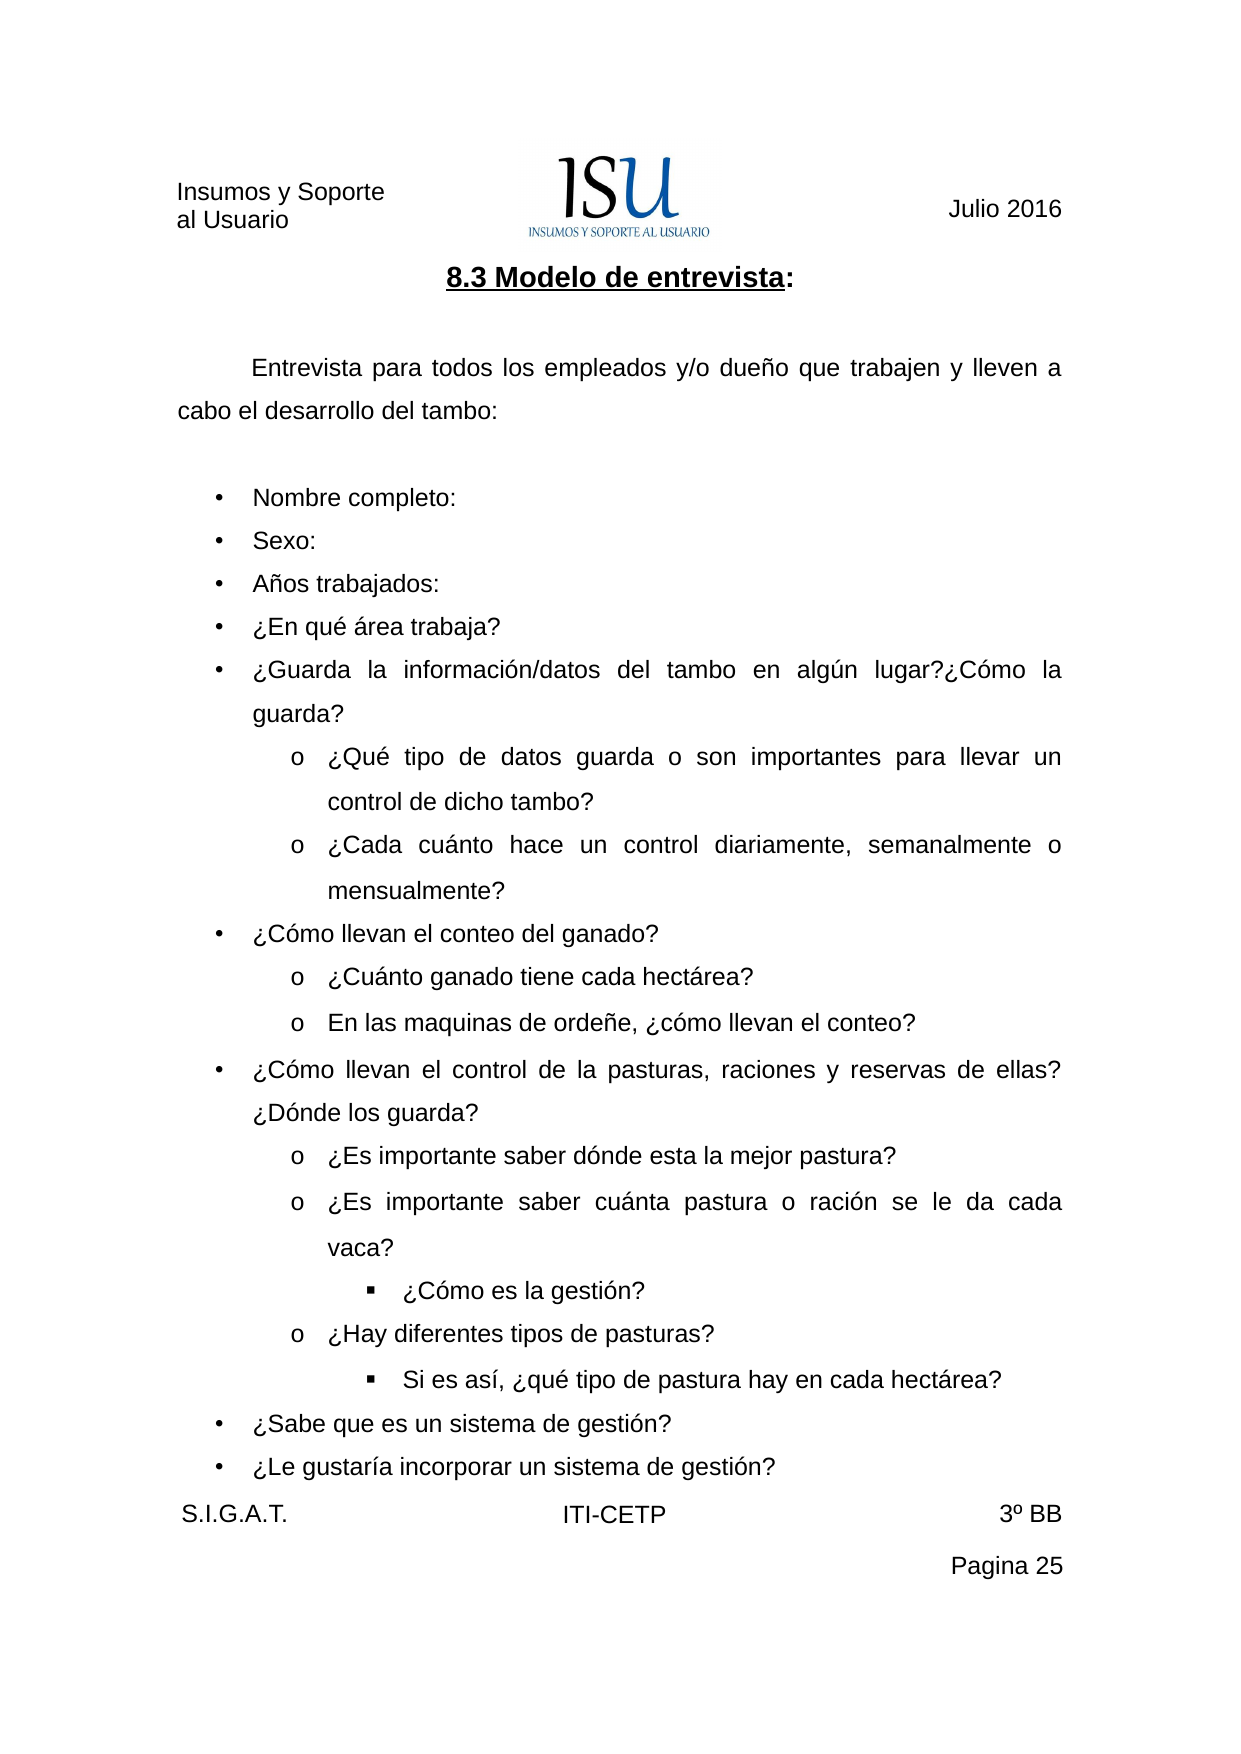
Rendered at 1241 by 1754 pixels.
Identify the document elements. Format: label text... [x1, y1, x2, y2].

list Si es así, ¿qué tipo de pastura hay en cada hectárea? [365, 1365, 1063, 1394]
list ¿Cada cuánto hace un control diariamente, semanalmente o mensualmente? [290, 830, 1063, 904]
list ¿Guarda la información/datos del tambo en algún lugar?¿Cómo la guarda? [215, 656, 1063, 727]
text 8.3 Modelo de entrevista: [177, 260, 1063, 293]
list ¿En qué área trabaja? [215, 612, 1063, 641]
list ¿Cómo llevan el conteo del ganado? [215, 919, 1063, 948]
list Años trabajados: [215, 569, 1063, 598]
list Nombre completo: [215, 483, 1063, 511]
picture [517, 138, 723, 252]
list ¿Qué tipo de datos guarda o son importantes para llevar un control de dicho tambo? [290, 742, 1063, 816]
list ¿Cómo llevan el control de la pasturas, raciones y reservas de ellas? ¿Dónde los guarda? [215, 1055, 1063, 1127]
list ¿Cuánto ganado tiene cada hectárea? [290, 962, 1063, 993]
list ¿Le gustaría incorporar un sistema de gestión? [215, 1452, 1063, 1481]
text Entrevista para todos los empleados y/o dueño que trabajen y lleven a cabo el desarrollo del tambo: [177, 353, 1063, 425]
list ¿Es importante saber dónde esta la mejor pastura? [290, 1141, 1063, 1172]
list ¿Sabe que es un sistema de gestión? [215, 1409, 1063, 1437]
list ¿Es importante saber cuánta pastura o ración se le da cada vaca? [290, 1187, 1063, 1261]
list ¿Hay diferentes tipos de pasturas? [290, 1319, 1063, 1350]
list ¿Cómo es la gestión? [365, 1276, 1063, 1305]
list En las maquinas de ordeñe, ¿cómo llevan el conteo? [290, 1008, 1063, 1039]
list Sexo: [215, 526, 1063, 555]
